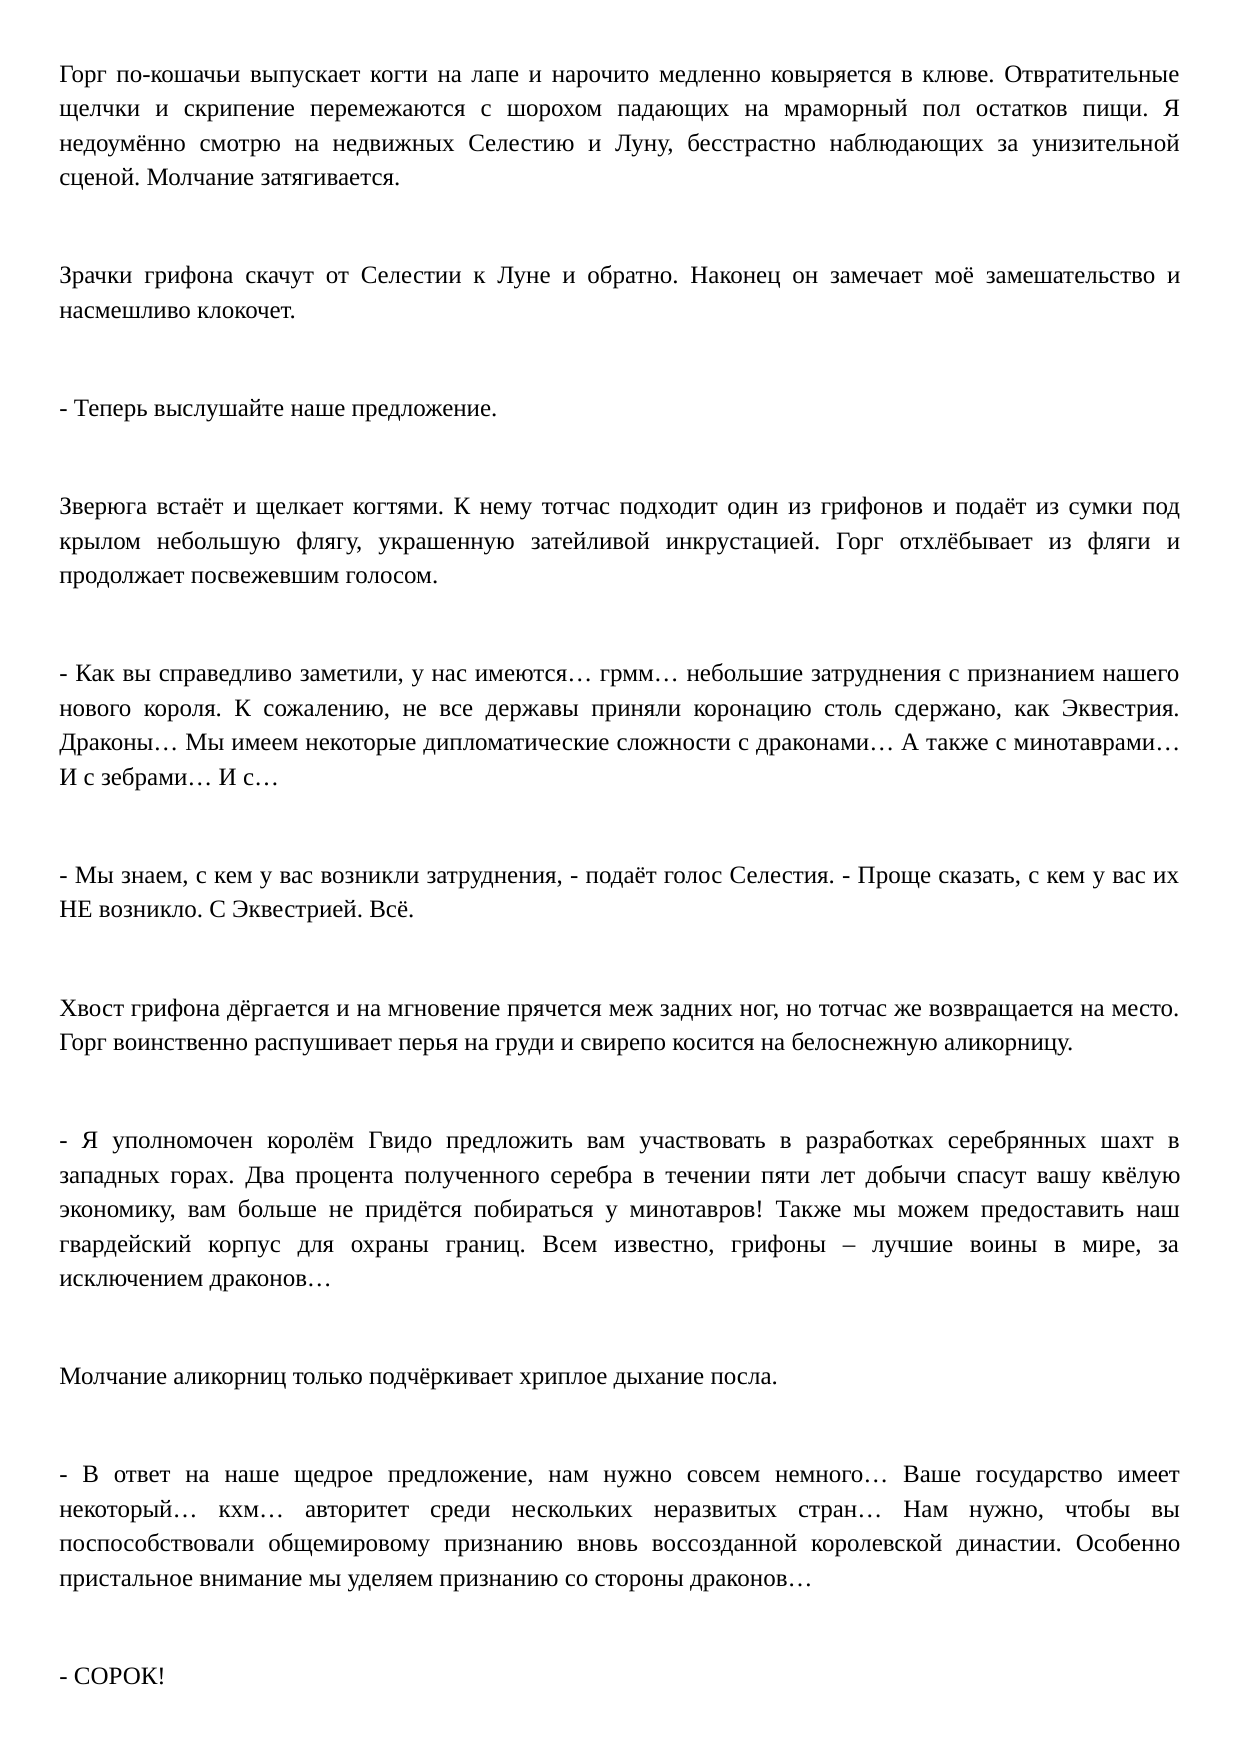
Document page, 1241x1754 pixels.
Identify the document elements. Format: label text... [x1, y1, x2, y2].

text - Мы знаем, с кем у вас возникли затруднения, - подаёт голос Селестия. - Проще сказать, с кем у вас их НЕ возникло. С Эквестрией. Всё. [59, 860, 1181, 923]
text - Я уполномочен королём Гвидо предложить вам участвовать в разработках серебрянных шахт в западных горах. Два процента полученного серебра в течении пяти лет добычи спасут вашу квёлую экономику, вам больше не придётся побираться у минотавров! Также мы можем предоставить наш гвардейский корпус для охраны границ. Всем известно, грифоны – лучшие воины в мире, за исключением драконов… [59, 1125, 1181, 1292]
text Молчание аликорниц только подчёркивает хриплое дыхание посла. [59, 1361, 1181, 1390]
text - В ответ на наше щедрое предложение, нам нужно совсем немного… Ваше государство имеет некоторый… кхм… авторитет среди нескольких неразвитых стран… Нам нужно, чтобы вы поспособствовали общемировому признанию вновь воссозданной королевской династии. Особенно пристальное внимание мы уделяем признанию со стороны драконов… [59, 1459, 1181, 1592]
text - СОРОК! [59, 1661, 1181, 1690]
text Зверюга встаёт и щелкает когтями. К нему тотчас подходит один из грифонов и подаёт из сумки под крылом небольшую флягу, украшенную затейливой инкрустацией. Горг отхлёбывает из фляги и продолжает посвежевшим голосом. [59, 491, 1181, 589]
text - Теперь выслушайте наше предложение. [59, 393, 1181, 422]
text Хвост грифона дёргается и на мгновение прячется меж задних ног, но тотчас же возвращается на место. Горг воинственно распушивает перья на груди и свирепо косится на белоснежную аликорницу. [59, 993, 1181, 1056]
text Горг по-кошачьи выпускает когти на лапе и нарочито медленно ковыряется в клюве. Отвратительные щелчки и скрипение перемежаются с шорохом падающих на мраморный пол остатков пищи. Я недоумённо смотрю на недвижных Селестию и Луну, бесстрастно наблюдающих за унизительной сценой. Молчание затягивается. [59, 59, 1181, 191]
text Зрачки грифона скачут от Селестии к Луне и обратно. Наконец он замечает моё замешательство и насмешливо клокочет. [59, 261, 1181, 324]
text - Как вы справедливо заметили, у нас имеются… грмм… небольшие затруднения с признанием нашего нового короля. К сожалению, не все державы приняли коронацию столь сдержано, как Эквестрия. Драконы… Мы имеем некоторые дипломатические сложности с драконами… А также с минотаврами… И с зебрами… И с… [59, 658, 1181, 791]
